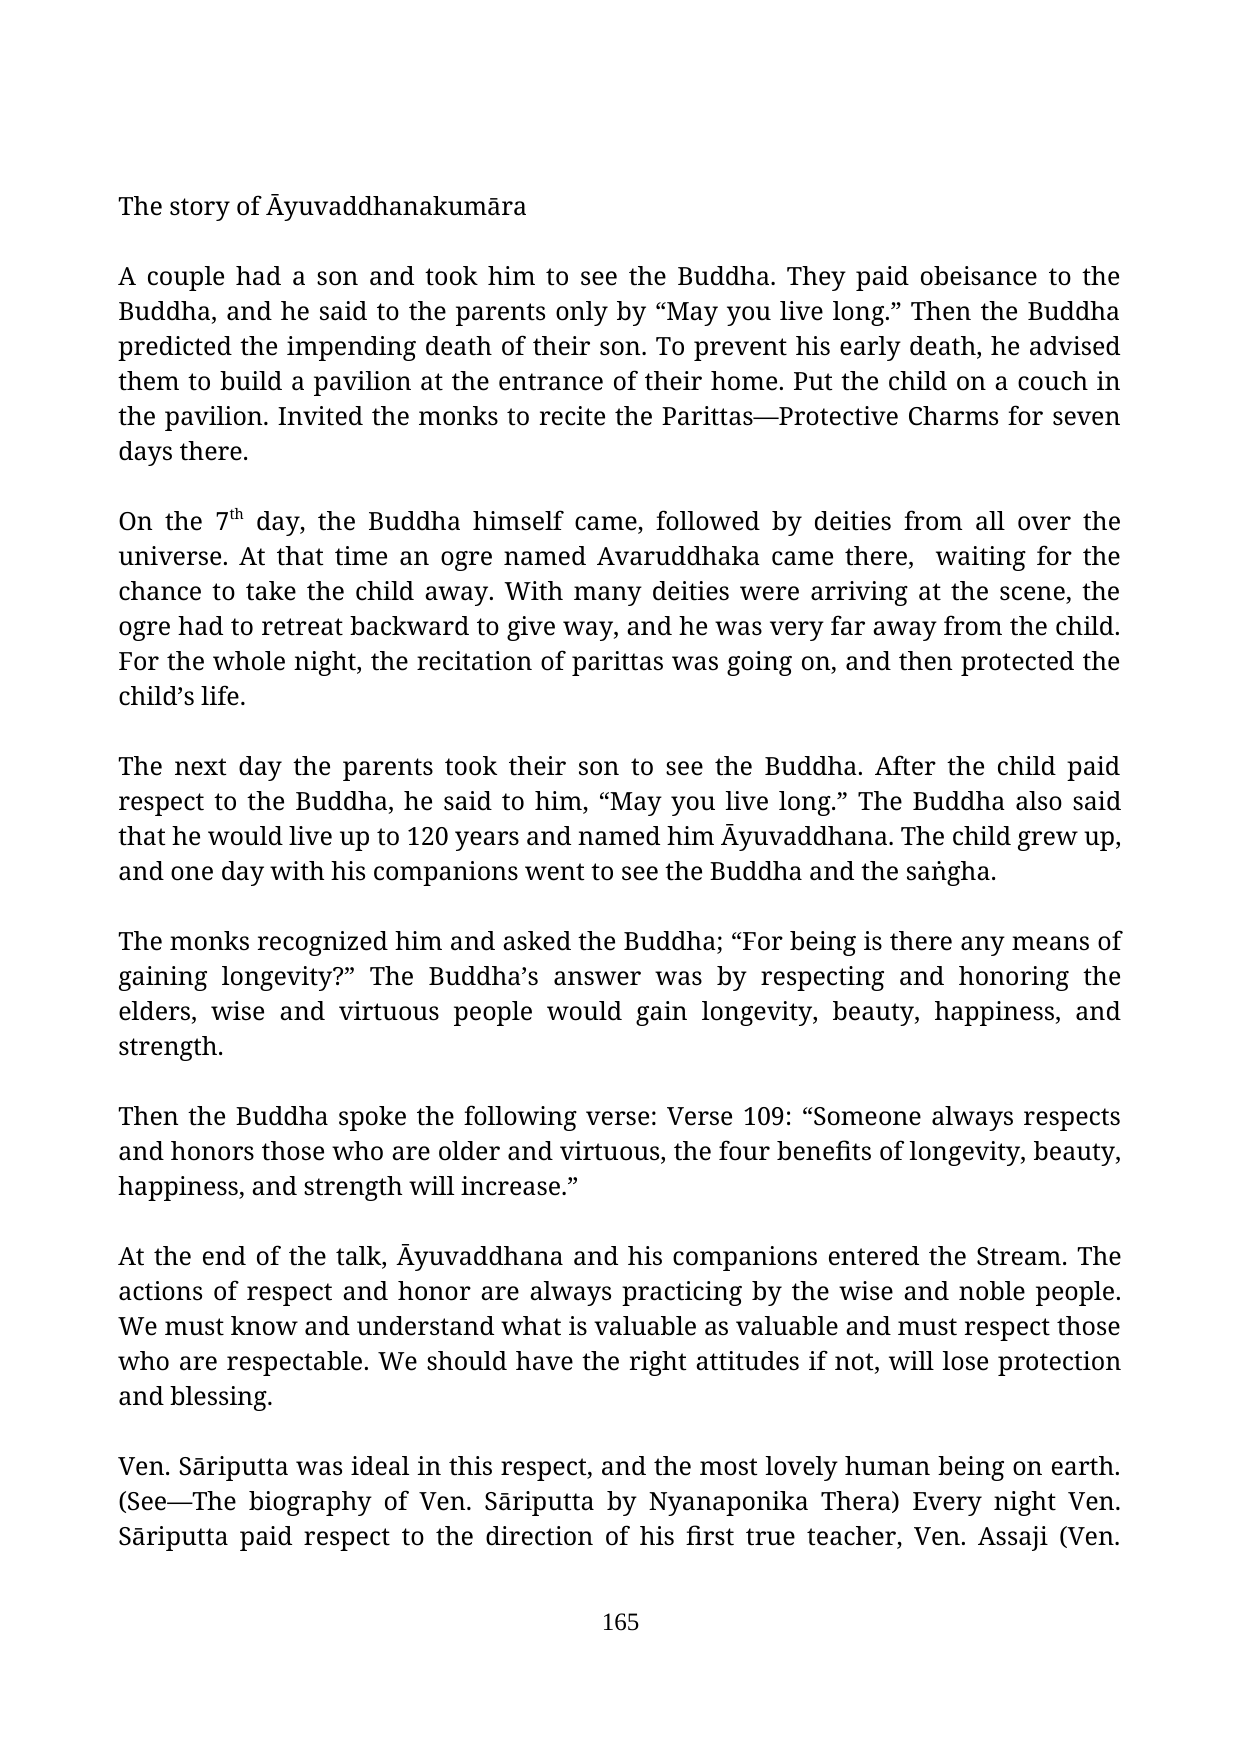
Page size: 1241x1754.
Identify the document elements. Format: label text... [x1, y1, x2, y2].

text The story of Āyuvaddhanakumāra A couple had a son and took him to see the Buddha. They paid obeisance to the Buddha, and he said to the parents only by “May you live long.” Then the Buddha predicted the impending death of their son. To prevent his early death, he advised them to build a pavilion at the entrance of their home. Put the child on a couch in the pavilion. Invited the monks to recite the Parittas—Protective Charms for seven days there. On the 7th day, the Buddha himself came, followed by deities from all over the universe. At that time an ogre named Avaruddhaka came there, waiting for the chance to take the child away. With many deities were arriving at the scene, the ogre had to retreat backward to give way, and he was very far away from the child. For the whole night, the recitation of parittas was going on, and then protected the child’s life. The next day the parents took their son to see the Buddha. After the child paid respect to the Buddha, he said to him, “May you live long.” The Buddha also said that he would live up to 120 years and named him Āyuvaddhana. The child grew up, and one day with his companions went to see the Buddha and the saṅgha. The monks recognized him and asked the Buddha; “For being is there any means of gaining longevity?” The Buddha’s answer was by respecting and honoring the elders, wise and virtuous people would gain longevity, beauty, happiness, and strength. Then the Buddha spoke the following verse: Verse 109: “Someone always respects and honors those who are older and virtuous, the four benefits of longevity, beauty, happiness, and strength will increase.” At the end of the talk, Āyuvaddhana and his companions entered the Stream. The actions of respect and honor are always practicing by the wise and noble people. We must know and understand what is valuable as valuable and must respect those who are respectable. We should have the right attitudes if not, will lose protection and blessing. Ven. Sāriputta was ideal in this respect, and the most lovely human being on earth. (See—The biography of Ven. Sāriputta by Nyanaponika Thera) Every night Ven. Sāriputta paid respect to the direction of his first true teacher, Ven. Assaji (Ven. [118, 118, 1122, 1553]
